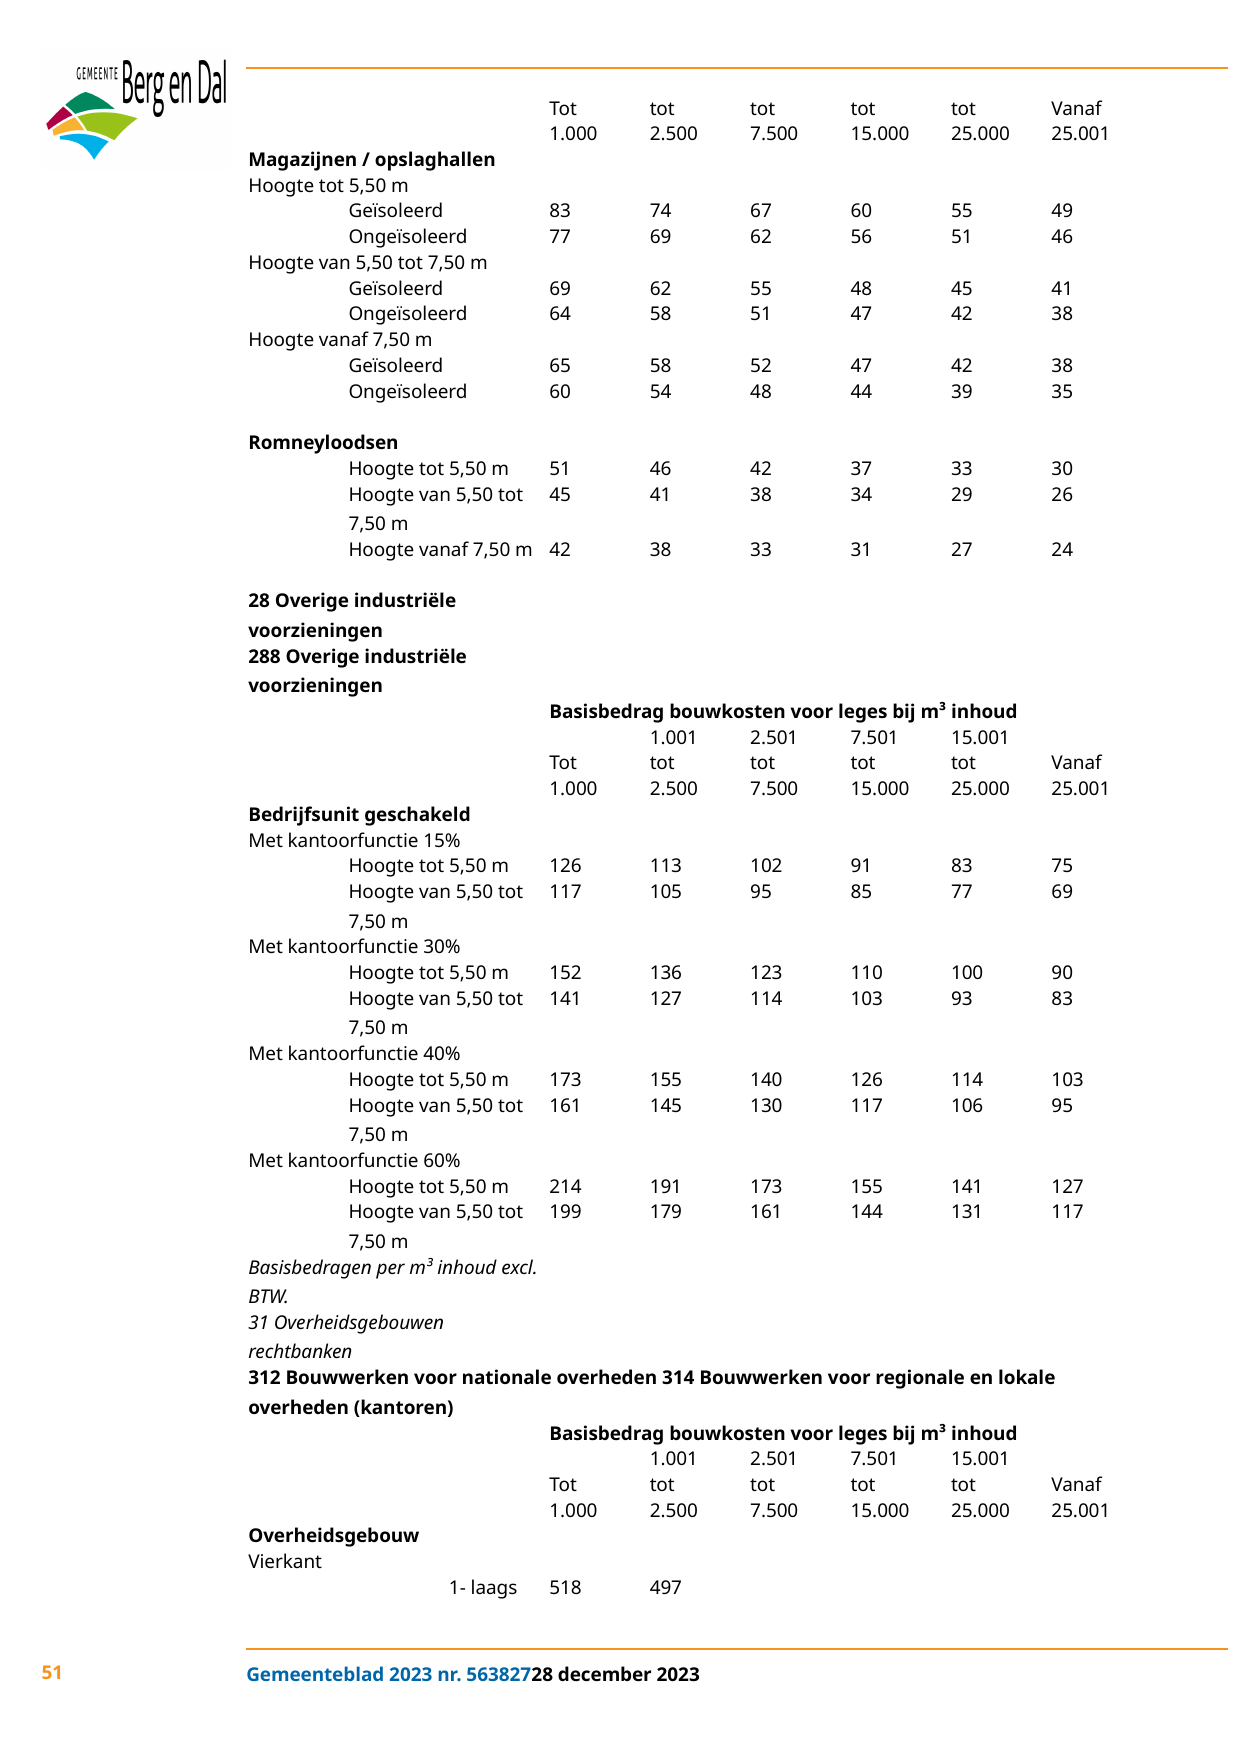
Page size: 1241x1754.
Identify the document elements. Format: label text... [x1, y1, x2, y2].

table_cell [449, 1497, 549, 1523]
table_cell [1051, 404, 1152, 429]
table_cell [248, 878, 348, 933]
table_cell [549, 404, 649, 429]
table_cell [248, 1497, 449, 1523]
table_cell [248, 698, 348, 724]
table_cell [951, 326, 1051, 352]
table_cell 35 [1051, 378, 1152, 403]
table_cell [248, 275, 348, 301]
table_cell 41 [1051, 275, 1152, 301]
table_cell 51 [750, 301, 850, 326]
table_cell 106 [951, 1092, 1051, 1147]
table_cell 25.001 [1051, 121, 1152, 146]
table_cell 58 [650, 352, 750, 378]
table_cell 161 [750, 1199, 850, 1254]
table_cell [850, 1040, 951, 1066]
table_cell [951, 588, 1051, 643]
table_cell [750, 1147, 850, 1173]
table_cell 39 [951, 378, 1051, 403]
table_cell [750, 1254, 850, 1309]
table_cell Vanaf [1051, 95, 1152, 121]
table_cell [1051, 934, 1152, 959]
table_cell Vanaf [1051, 750, 1152, 775]
table_cell [850, 1574, 951, 1600]
table_cell 75 [1051, 853, 1152, 878]
table_cell 25.000 [951, 1497, 1051, 1523]
table_cell tot [951, 750, 1051, 775]
table_cell 2.500 [650, 1497, 750, 1523]
table_cell [549, 146, 649, 172]
table_cell [248, 1173, 348, 1198]
table_cell 85 [850, 878, 951, 933]
table_cell 15.001 [951, 1446, 1051, 1471]
table_cell 33 [750, 536, 850, 562]
table_cell 25.001 [1051, 775, 1152, 801]
table_cell 140 [750, 1066, 850, 1092]
table_cell [1051, 1254, 1152, 1309]
table_cell 110 [850, 959, 951, 985]
table_cell [951, 429, 1051, 455]
table_cell [750, 562, 850, 587]
table_cell tot [750, 750, 850, 775]
table_cell Hoogte van 5,50 tot 7,50 m [248, 249, 549, 275]
table_cell Tot [549, 750, 649, 775]
table_cell Ongeïsoleerd [348, 378, 549, 403]
table_cell [850, 801, 951, 827]
table_cell Basisbedragen per m³ inhoud excl. BTW. [248, 1254, 549, 1309]
table_cell [1051, 1446, 1152, 1471]
table_cell Hoogte van 5,50 tot 7,50 m [348, 1092, 549, 1147]
table_cell Hoogte van 5,50 tot 7,50 m [348, 878, 549, 933]
table_cell [549, 801, 649, 827]
table_cell tot [850, 750, 951, 775]
table_cell [850, 429, 951, 455]
table_cell [248, 1199, 348, 1254]
table_cell [549, 1309, 649, 1364]
table_cell 42 [951, 352, 1051, 378]
table_cell [348, 724, 549, 749]
table_cell 161 [549, 1092, 649, 1147]
table_cell 69 [1051, 878, 1152, 933]
table_cell tot [951, 95, 1051, 121]
table_cell [549, 562, 649, 587]
table_cell [1051, 249, 1152, 275]
table_cell [650, 1549, 750, 1574]
table_cell [850, 1549, 951, 1574]
table_cell [248, 121, 348, 146]
table_cell Met kantoorfunctie 40% [248, 1040, 549, 1066]
table_cell 83 [549, 198, 649, 223]
table_cell 191 [650, 1173, 750, 1198]
table_cell 1.001 [650, 1446, 750, 1471]
table_cell [850, 249, 951, 275]
table_cell [248, 224, 348, 249]
table_cell Romneyloodsen [248, 429, 549, 455]
table_cell 69 [549, 275, 649, 301]
table_cell Geïsoleerd [348, 352, 549, 378]
table_cell 31 [850, 536, 951, 562]
table_cell [1051, 1549, 1152, 1574]
table_cell [650, 643, 750, 698]
table_cell [1051, 588, 1152, 643]
table_cell 103 [850, 985, 951, 1040]
table_cell 41 [650, 481, 750, 536]
table_cell 38 [650, 536, 750, 562]
table_cell [248, 536, 348, 562]
table_cell Vanaf [1051, 1471, 1152, 1497]
table_cell [1051, 1574, 1152, 1600]
table_cell [248, 985, 348, 1040]
table_cell [549, 1147, 649, 1173]
table_cell 52 [750, 352, 850, 378]
table_cell 103 [1051, 1066, 1152, 1092]
table_cell 7.500 [750, 775, 850, 801]
table_cell 31 Overheidsgebouwen rechtbanken [248, 1309, 549, 1364]
table_cell [850, 1147, 951, 1173]
table_cell [1051, 562, 1152, 587]
table_cell 95 [750, 878, 850, 933]
table_cell [248, 352, 348, 378]
table_cell 15.001 [951, 724, 1051, 749]
table_cell [951, 562, 1051, 587]
table_cell 91 [850, 853, 951, 878]
table_cell [951, 1523, 1051, 1548]
table_cell [850, 1309, 951, 1364]
table_cell [951, 1254, 1051, 1309]
table_cell Hoogte van 5,50 tot 7,50 m [348, 1199, 549, 1254]
table_cell tot [650, 750, 750, 775]
table_cell 131 [951, 1199, 1051, 1254]
table_cell 214 [549, 1173, 649, 1198]
table_cell [1051, 146, 1152, 172]
table_cell [750, 404, 850, 429]
table_cell Tot [549, 95, 649, 121]
table_cell tot [750, 95, 850, 121]
table_cell [549, 1549, 649, 1574]
table_cell 1.000 [549, 121, 649, 146]
table_cell 173 [750, 1173, 850, 1198]
table_cell [348, 698, 549, 724]
table_cell [549, 249, 649, 275]
table_cell [650, 146, 750, 172]
table_cell [248, 775, 348, 801]
table_cell 45 [951, 275, 1051, 301]
table_cell 113 [650, 853, 750, 878]
table_cell 60 [850, 198, 951, 223]
table_cell Geïsoleerd [348, 275, 549, 301]
table_cell [850, 643, 951, 698]
table_cell 1.000 [549, 1497, 649, 1523]
table_cell [750, 429, 850, 455]
table_cell [1051, 643, 1152, 698]
table_cell 155 [850, 1173, 951, 1198]
table_cell [750, 827, 850, 852]
table_cell 56 [850, 224, 951, 249]
table_cell [248, 1066, 348, 1092]
table_cell tot [750, 1471, 850, 1497]
table_cell [1051, 1147, 1152, 1173]
table_cell [951, 827, 1051, 852]
table_cell tot [850, 1471, 951, 1497]
table_cell 51 [951, 224, 1051, 249]
table_cell 25.000 [951, 775, 1051, 801]
table_cell [549, 724, 649, 749]
table_cell [951, 643, 1051, 698]
table_cell 144 [850, 1199, 951, 1254]
table_cell 83 [1051, 985, 1152, 1040]
table_cell 518 [549, 1574, 649, 1600]
table_cell Met kantoorfunctie 30% [248, 934, 549, 959]
table_cell 48 [850, 275, 951, 301]
table_cell 130 [750, 1092, 850, 1147]
table_cell 102 [750, 853, 850, 878]
table_cell [650, 934, 750, 959]
table_cell 7.500 [750, 121, 850, 146]
table_cell [750, 1040, 850, 1066]
table_cell Hoogte van 5,50 tot 7,50 m [348, 985, 549, 1040]
picture [41, 47, 231, 172]
table_cell 90 [1051, 959, 1152, 985]
table_cell [650, 1254, 750, 1309]
table_cell 141 [951, 1173, 1051, 1198]
table_cell 38 [1051, 301, 1152, 326]
table_cell [248, 853, 348, 878]
table_cell 58 [650, 301, 750, 326]
table_cell [1051, 326, 1152, 352]
table_cell 34 [850, 481, 951, 536]
table_cell [650, 588, 750, 643]
table_cell 7.500 [750, 1497, 850, 1523]
table_cell [549, 1254, 649, 1309]
table_cell [750, 934, 850, 959]
table_cell 44 [850, 378, 951, 403]
table_cell 100 [951, 959, 1051, 985]
table_cell [1051, 724, 1152, 749]
table_cell 30 [1051, 455, 1152, 481]
table_cell [750, 588, 850, 643]
table_cell [951, 1147, 1051, 1173]
table_cell 62 [750, 224, 850, 249]
table_cell 15.000 [850, 121, 951, 146]
table_cell 60 [549, 378, 649, 403]
table_cell 47 [850, 352, 951, 378]
table_cell [951, 1574, 1051, 1600]
table_cell 1- laags [449, 1574, 549, 1600]
table_cell [449, 1446, 549, 1471]
table_cell 7.501 [850, 724, 951, 749]
table_cell [850, 404, 951, 429]
table_cell [549, 172, 649, 198]
table_cell 42 [549, 536, 649, 562]
table_cell 38 [1051, 352, 1152, 378]
table_cell Hoogte tot 5,50 m [348, 1173, 549, 1198]
table_cell 29 [951, 481, 1051, 536]
table_cell [750, 643, 850, 698]
table_cell 136 [650, 959, 750, 985]
table_cell 117 [549, 878, 649, 933]
table_cell [1051, 1523, 1152, 1548]
table_cell [750, 249, 850, 275]
table_cell Bedrijfsunit geschakeld [248, 801, 549, 827]
table_cell [1051, 1309, 1152, 1364]
table_cell Magazijnen / opslaghallen [248, 146, 549, 172]
table_cell 51 [549, 455, 649, 481]
table_cell [951, 249, 1051, 275]
table_cell [650, 1309, 750, 1364]
table_cell 127 [1051, 1173, 1152, 1198]
table_cell 126 [850, 1066, 951, 1092]
table_cell 27 [951, 536, 1051, 562]
table_cell 105 [650, 878, 750, 933]
table_cell 67 [750, 198, 850, 223]
table_cell 24 [1051, 536, 1152, 562]
table_cell 1.000 [549, 775, 649, 801]
table_cell 7.501 [850, 1446, 951, 1471]
table_cell 77 [951, 878, 1051, 933]
table_cell Hoogte tot 5,50 m [348, 455, 549, 481]
table_cell 126 [549, 853, 649, 878]
table_cell 65 [549, 352, 649, 378]
table_cell 33 [951, 455, 1051, 481]
table_cell [248, 404, 348, 429]
table_cell 83 [951, 853, 1051, 878]
table_cell [248, 562, 348, 587]
table_cell 2.501 [750, 724, 850, 749]
table_cell 15.000 [850, 1497, 951, 1523]
table_cell 47 [850, 301, 951, 326]
table_cell 15.000 [850, 775, 951, 801]
table_cell Hoogte tot 5,50 m [348, 853, 549, 878]
table_cell Hoogte vanaf 7,50 m [248, 326, 549, 352]
table_cell [850, 562, 951, 587]
table_cell [750, 1523, 850, 1548]
table_cell 55 [750, 275, 850, 301]
table_cell [850, 326, 951, 352]
table_cell [549, 1446, 649, 1471]
table_cell Ongeïsoleerd [348, 224, 549, 249]
table_cell 37 [850, 455, 951, 481]
table_cell 42 [750, 455, 850, 481]
table_cell [449, 1471, 549, 1497]
table_cell 48 [750, 378, 850, 403]
table_cell 1.001 [650, 724, 750, 749]
table_cell [549, 1523, 649, 1548]
table_cell [348, 95, 549, 121]
table_cell 38 [750, 481, 850, 536]
table_cell [951, 934, 1051, 959]
table_cell Tot [549, 1471, 649, 1497]
table_cell [850, 172, 951, 198]
table_cell [650, 1040, 750, 1066]
table_cell 2.500 [650, 121, 750, 146]
table_cell Hoogte van 5,50 tot 7,50 m [348, 481, 549, 536]
table_cell [750, 1309, 850, 1364]
table_cell [248, 959, 348, 985]
table_cell 497 [650, 1574, 750, 1600]
table_cell [248, 1092, 348, 1147]
table_cell [549, 326, 649, 352]
table_cell [248, 301, 348, 326]
table_cell [549, 934, 649, 959]
table_cell [348, 750, 549, 775]
table_cell 123 [750, 959, 850, 985]
table_cell 28 Overige industriële voorzieningen [248, 588, 549, 643]
table_cell 64 [549, 301, 649, 326]
table_cell [650, 1147, 750, 1173]
table_cell 155 [650, 1066, 750, 1092]
table_cell [850, 1523, 951, 1548]
table_cell [248, 1420, 449, 1446]
table_cell 2.501 [750, 1446, 850, 1471]
table_cell [850, 146, 951, 172]
table_cell Ongeïsoleerd [348, 301, 549, 326]
table_cell 26 [1051, 481, 1152, 536]
table_cell [750, 1549, 850, 1574]
table_cell [248, 481, 348, 536]
table_cell [650, 801, 750, 827]
table_cell [348, 121, 549, 146]
table_cell [650, 326, 750, 352]
table_cell 62 [650, 275, 750, 301]
table_cell [1051, 827, 1152, 852]
table_cell [850, 827, 951, 852]
table_cell [1051, 1040, 1152, 1066]
table_cell [750, 801, 850, 827]
table_cell 46 [1051, 224, 1152, 249]
table_cell [248, 378, 348, 403]
table_cell Basisbedrag bouwkosten voor leges bij m³ inhoud [549, 698, 1152, 724]
table_cell [650, 172, 750, 198]
table_cell [449, 1420, 549, 1446]
table_cell [951, 1040, 1051, 1066]
table_cell 2.500 [650, 775, 750, 801]
table_cell Geïsoleerd [348, 198, 549, 223]
table_cell Hoogte tot 5,50 m [348, 1066, 549, 1092]
table_cell 74 [650, 198, 750, 223]
table_cell 312 Bouwwerken voor nationale overheden 314 Bouwwerken voor regionale en lokale overheden (kantoren) [248, 1365, 1152, 1420]
table_cell [750, 326, 850, 352]
table_cell [248, 1446, 449, 1471]
table_cell [750, 172, 850, 198]
table_cell 69 [650, 224, 750, 249]
table_cell 46 [650, 455, 750, 481]
table_cell [1051, 801, 1152, 827]
table_cell [650, 429, 750, 455]
table_cell 117 [1051, 1199, 1152, 1254]
table_cell 114 [750, 985, 850, 1040]
table_cell [951, 801, 1051, 827]
table_cell Basisbedrag bouwkosten voor leges bij m³ inhoud [549, 1420, 1152, 1446]
table_cell [951, 1309, 1051, 1364]
table_cell 95 [1051, 1092, 1152, 1147]
table_cell [248, 95, 348, 121]
table_cell 179 [650, 1199, 750, 1254]
table_cell [549, 1040, 649, 1066]
table_cell [850, 934, 951, 959]
table_cell [248, 455, 348, 481]
table_cell [1051, 429, 1152, 455]
table_cell [951, 172, 1051, 198]
table_cell Vierkant [248, 1549, 549, 1574]
table_cell 45 [549, 481, 649, 536]
table_cell [248, 1574, 449, 1600]
table_cell 152 [549, 959, 649, 985]
table_cell 49 [1051, 198, 1152, 223]
table_cell Hoogte vanaf 7,50 m [348, 536, 549, 562]
table_cell 25.000 [951, 121, 1051, 146]
table_cell 141 [549, 985, 649, 1040]
table_cell 25.001 [1051, 1497, 1152, 1523]
table_cell [650, 827, 750, 852]
table_cell [650, 562, 750, 587]
table_cell Hoogte tot 5,50 m [248, 172, 549, 198]
table_cell [248, 750, 348, 775]
table_cell [951, 404, 1051, 429]
table_cell [650, 404, 750, 429]
table_cell [951, 1549, 1051, 1574]
table_cell [549, 827, 649, 852]
table_cell [348, 404, 549, 429]
table_cell [1051, 172, 1152, 198]
table_cell 199 [549, 1199, 649, 1254]
table_cell [549, 643, 649, 698]
table_cell tot [650, 1471, 750, 1497]
table_cell 145 [650, 1092, 750, 1147]
table_cell [248, 198, 348, 223]
table_cell Overheidsgebouw [248, 1523, 549, 1548]
table_cell [348, 562, 549, 587]
table_cell 288 Overige industriële voorzieningen [248, 643, 549, 698]
table_cell [248, 1471, 449, 1497]
table_cell 42 [951, 301, 1051, 326]
table_cell [850, 588, 951, 643]
table_cell tot [951, 1471, 1051, 1497]
table_cell 54 [650, 378, 750, 403]
table_cell 114 [951, 1066, 1051, 1092]
table_cell tot [650, 95, 750, 121]
table_cell 127 [650, 985, 750, 1040]
table_cell [348, 775, 549, 801]
table_cell 55 [951, 198, 1051, 223]
table_cell 77 [549, 224, 649, 249]
table_cell [750, 146, 850, 172]
table_cell 93 [951, 985, 1051, 1040]
table_cell Met kantoorfunctie 15% [248, 827, 549, 852]
table_cell [951, 146, 1051, 172]
table_cell Hoogte tot 5,50 m [348, 959, 549, 985]
table_cell [650, 1523, 750, 1548]
table_cell [850, 1254, 951, 1309]
table_cell [750, 1574, 850, 1600]
table_cell 173 [549, 1066, 649, 1092]
table_cell [248, 724, 348, 749]
table_cell [549, 588, 649, 643]
table_cell tot [850, 95, 951, 121]
table_cell Met kantoorfunctie 60% [248, 1147, 549, 1173]
table_cell [549, 429, 649, 455]
table_cell [650, 249, 750, 275]
table_cell 117 [850, 1092, 951, 1147]
